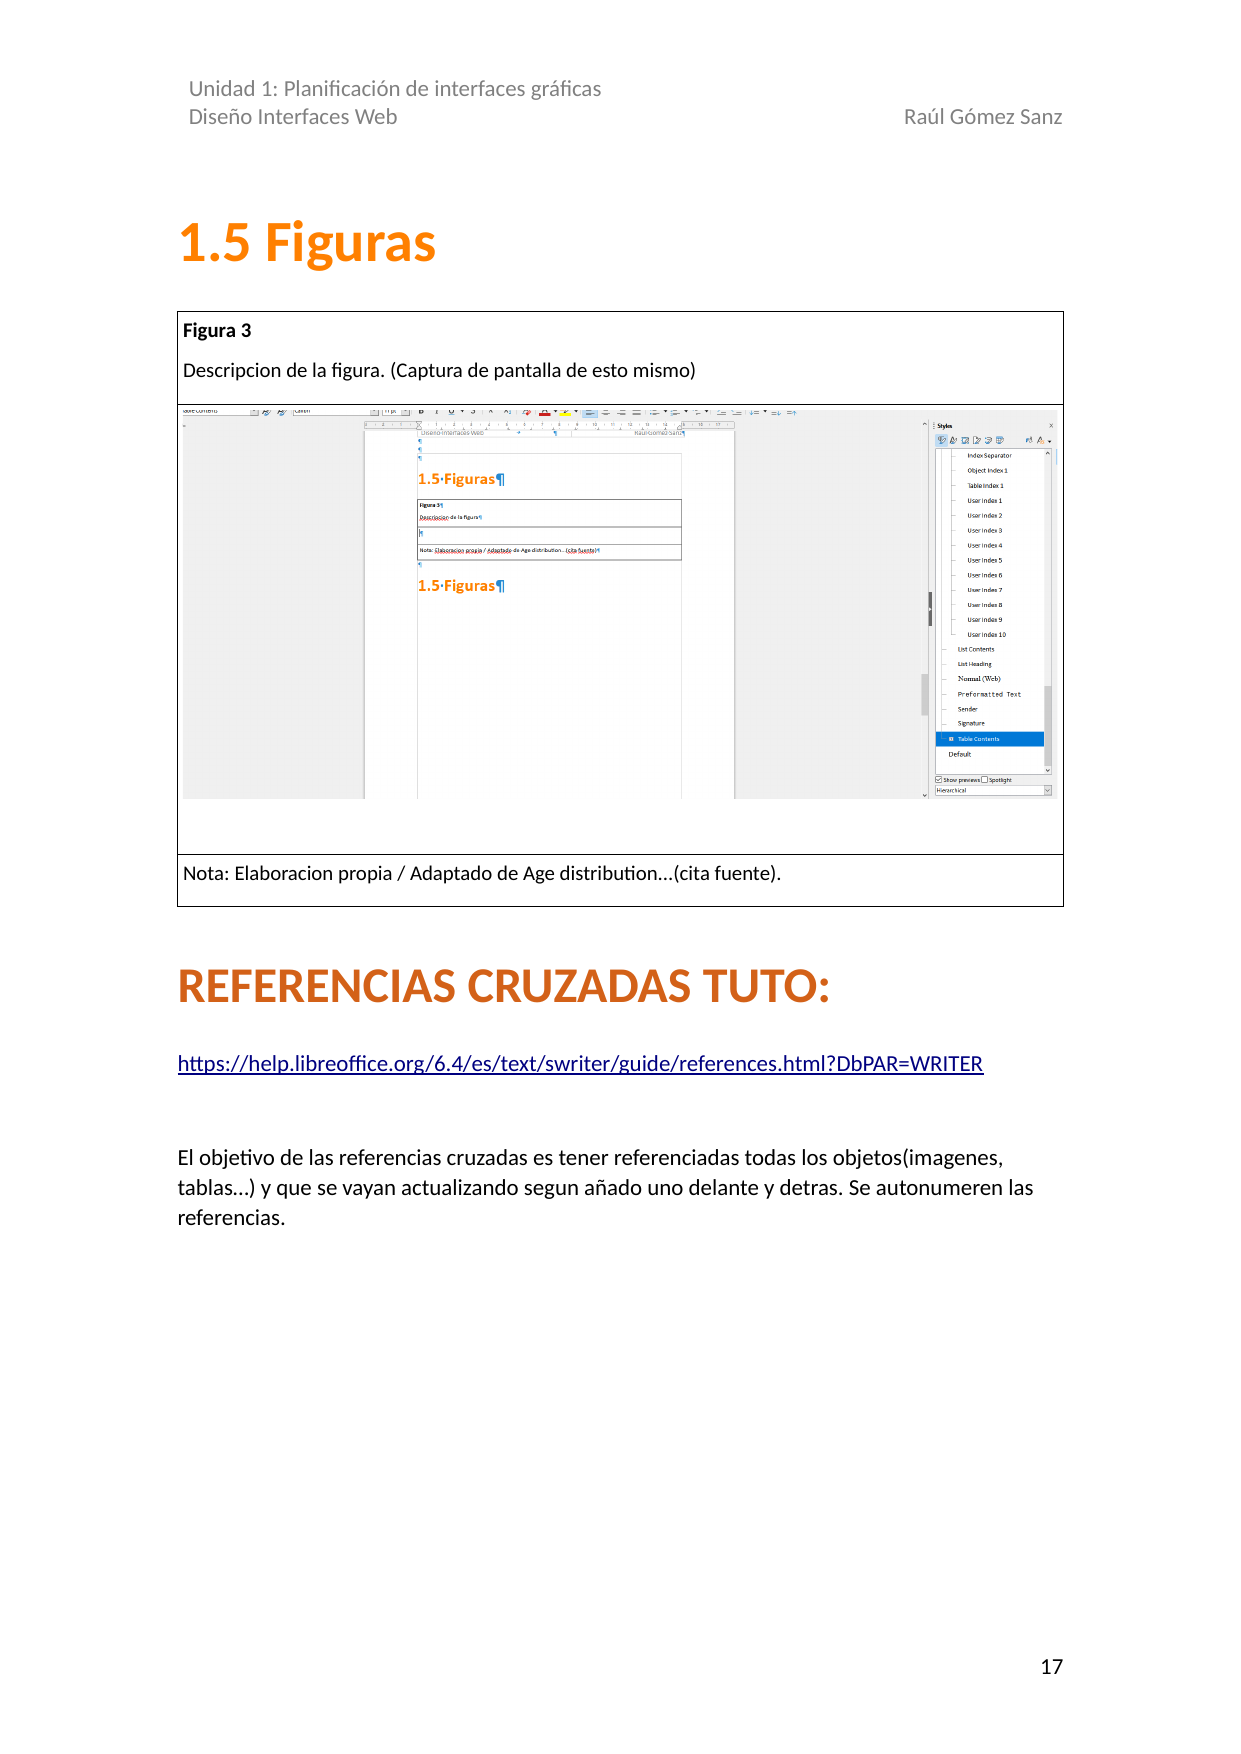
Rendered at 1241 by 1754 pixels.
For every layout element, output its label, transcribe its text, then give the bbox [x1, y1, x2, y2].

table_cell Nota: Elaboracion propia / Adaptado de Age distribution...(cita fuente). [178, 855, 1063, 906]
table_cell [178, 405, 1063, 854]
subtitle 1.5 Figuras [177, 204, 1063, 276]
table_header Figura 3 Descripcion de la figura. (Captura de pantalla de esto mismo) [178, 312, 1063, 403]
picture [182, 410, 1058, 799]
subtitle REFERENCIAS CRUZADAS TUTO: [177, 954, 1063, 1015]
text https://help.libreoffice.org/6.4/es/text/swriter/guide/references.html?DbPAR=WRITER [177, 1049, 1063, 1077]
text El objetivo de las referencias cruzadas es tener referenciadas todas los objetos(imagenes, tablas…) y que se vayan actualizando segun añado uno delante y detras. Se autonumeren las referencias. [177, 1143, 1063, 1232]
